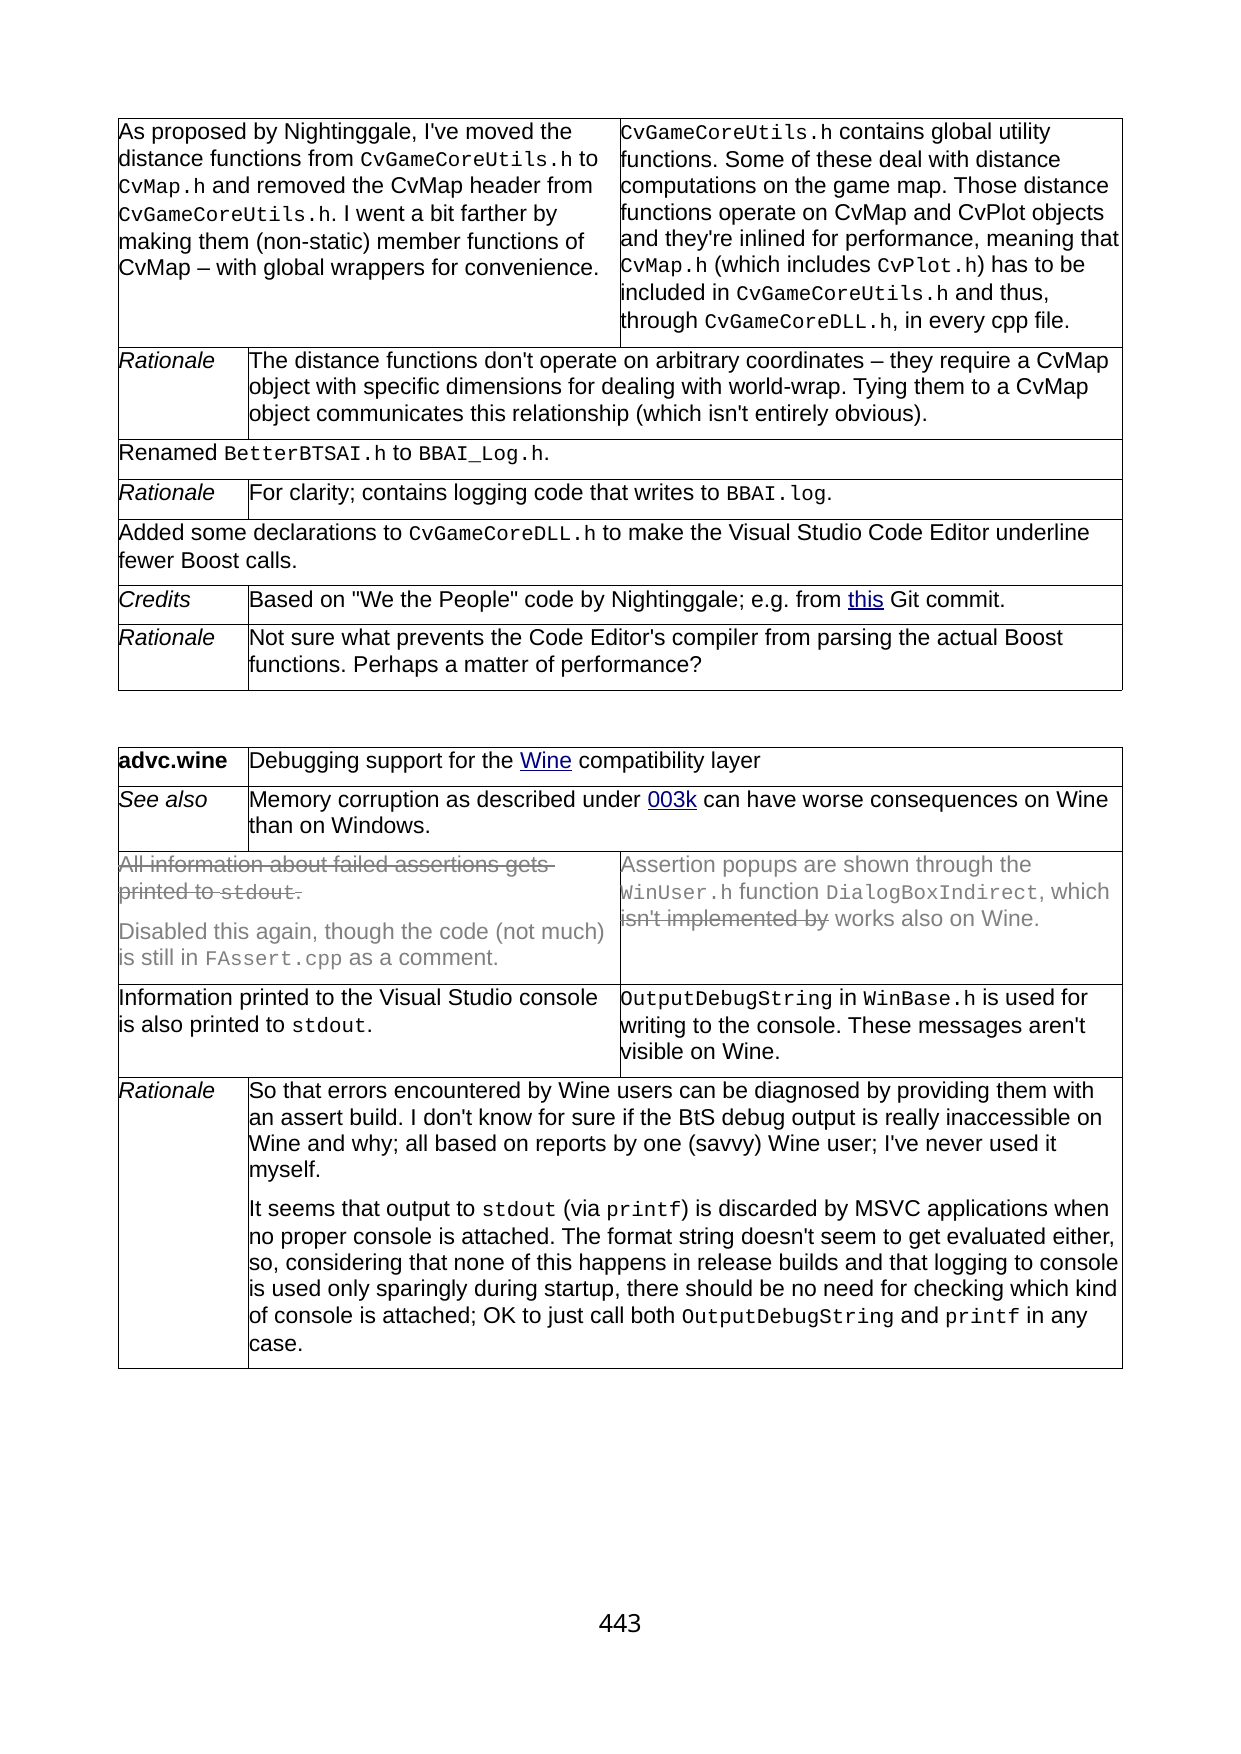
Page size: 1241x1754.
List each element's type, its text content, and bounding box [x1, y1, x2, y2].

table_cell So that errors encountered by Wine users can be diagnosed by providing them with an assert build. I don't know for sure if the BtS debug output is really inaccessible on Wine and why; all based on reports by one (savvy) Wine user; I've never used it myself. It seems that output to stdout (via printf) is discarded by MSVC applications when no proper console is attached. The format string doesn't seem to get evaluated either, so, considering that none of this happens in release builds and that logging to console is used only sparingly during startup, there should be no need for checking which kind of console is attached; OK to just call both OutputDebugString and printf in any case. [249, 1078, 1122, 1368]
table_header Debugging support for the Wine compatibility layer [249, 748, 1122, 786]
table_cell Rationale [119, 625, 248, 689]
table_cell See also [119, 787, 248, 851]
table_header advc.wine [119, 748, 248, 786]
table_cell Information printed to the Visual Studio console is also printed to stdout. [119, 985, 620, 1077]
table_cell The distance functions don't operate on arbitrary coordinates – they require a CvMap object with specific dimensions for dealing with world-wrap. Tying them to a CvMap object communicates this relationship (which isn't entirely obvious). [249, 348, 1122, 438]
table_cell For clarity; contains logging code that writes to BBAI.log. [249, 480, 1122, 519]
table_cell Rationale [119, 1078, 248, 1368]
table_cell Based on "We the People" code by Nightinggale; e.g. from this Git commit. [249, 586, 1122, 624]
table_cell Rationale [119, 480, 248, 519]
table_cell Added some declarations to CvGameCoreDLL.h to make the Visual Studio Code Editor underline fewer Boost calls. [119, 520, 1122, 585]
table_cell Rationale [119, 348, 248, 438]
table_cell Assertion popups are shown through the WinUser.h function DialogBoxIndirect, which isn't implemented by works also on Wine. [621, 852, 1122, 984]
table_cell Memory corruption as described under 003k can have worse consequences on Wine than on Windows. [249, 787, 1122, 851]
table_cell Not sure what prevents the Code Editor's compiler from parsing the actual Boost functions. Perhaps a matter of performance? [249, 625, 1122, 689]
table_cell Renamed BetterBTSAI.h to BBAI_Log.h. [119, 440, 1122, 479]
table_cell All information about failed assertions gets printed to stdout. Disabled this again, though the code (not much) is still in FAssert.cpp as a comment. [119, 852, 620, 984]
table_cell Credits [119, 586, 248, 624]
table_cell CvGameCoreUtils.h contains global utility functions. Some of these deal with distance computations on the game map. Those distance functions operate on CvMap and CvPlot objects and they're inlined for performance, meaning that CvMap.h (which includes CvPlot.h) has to be included in CvGameCoreUtils.h and thus, through CvGameCoreDLL.h, in every cpp file. [621, 119, 1122, 347]
table_cell OutputDebugString in WinBase.h is used for writing to the console. These messages aren't visible on Wine. [621, 985, 1122, 1077]
table_cell As proposed by Nightinggale, I've moved the distance functions from CvGameCoreUtils.h to CvMap.h and removed the CvMap header from CvGameCoreUtils.h. I went a bit farther by making them (non-static) member functions of CvMap – with global wrappers for convenience. [119, 119, 620, 347]
